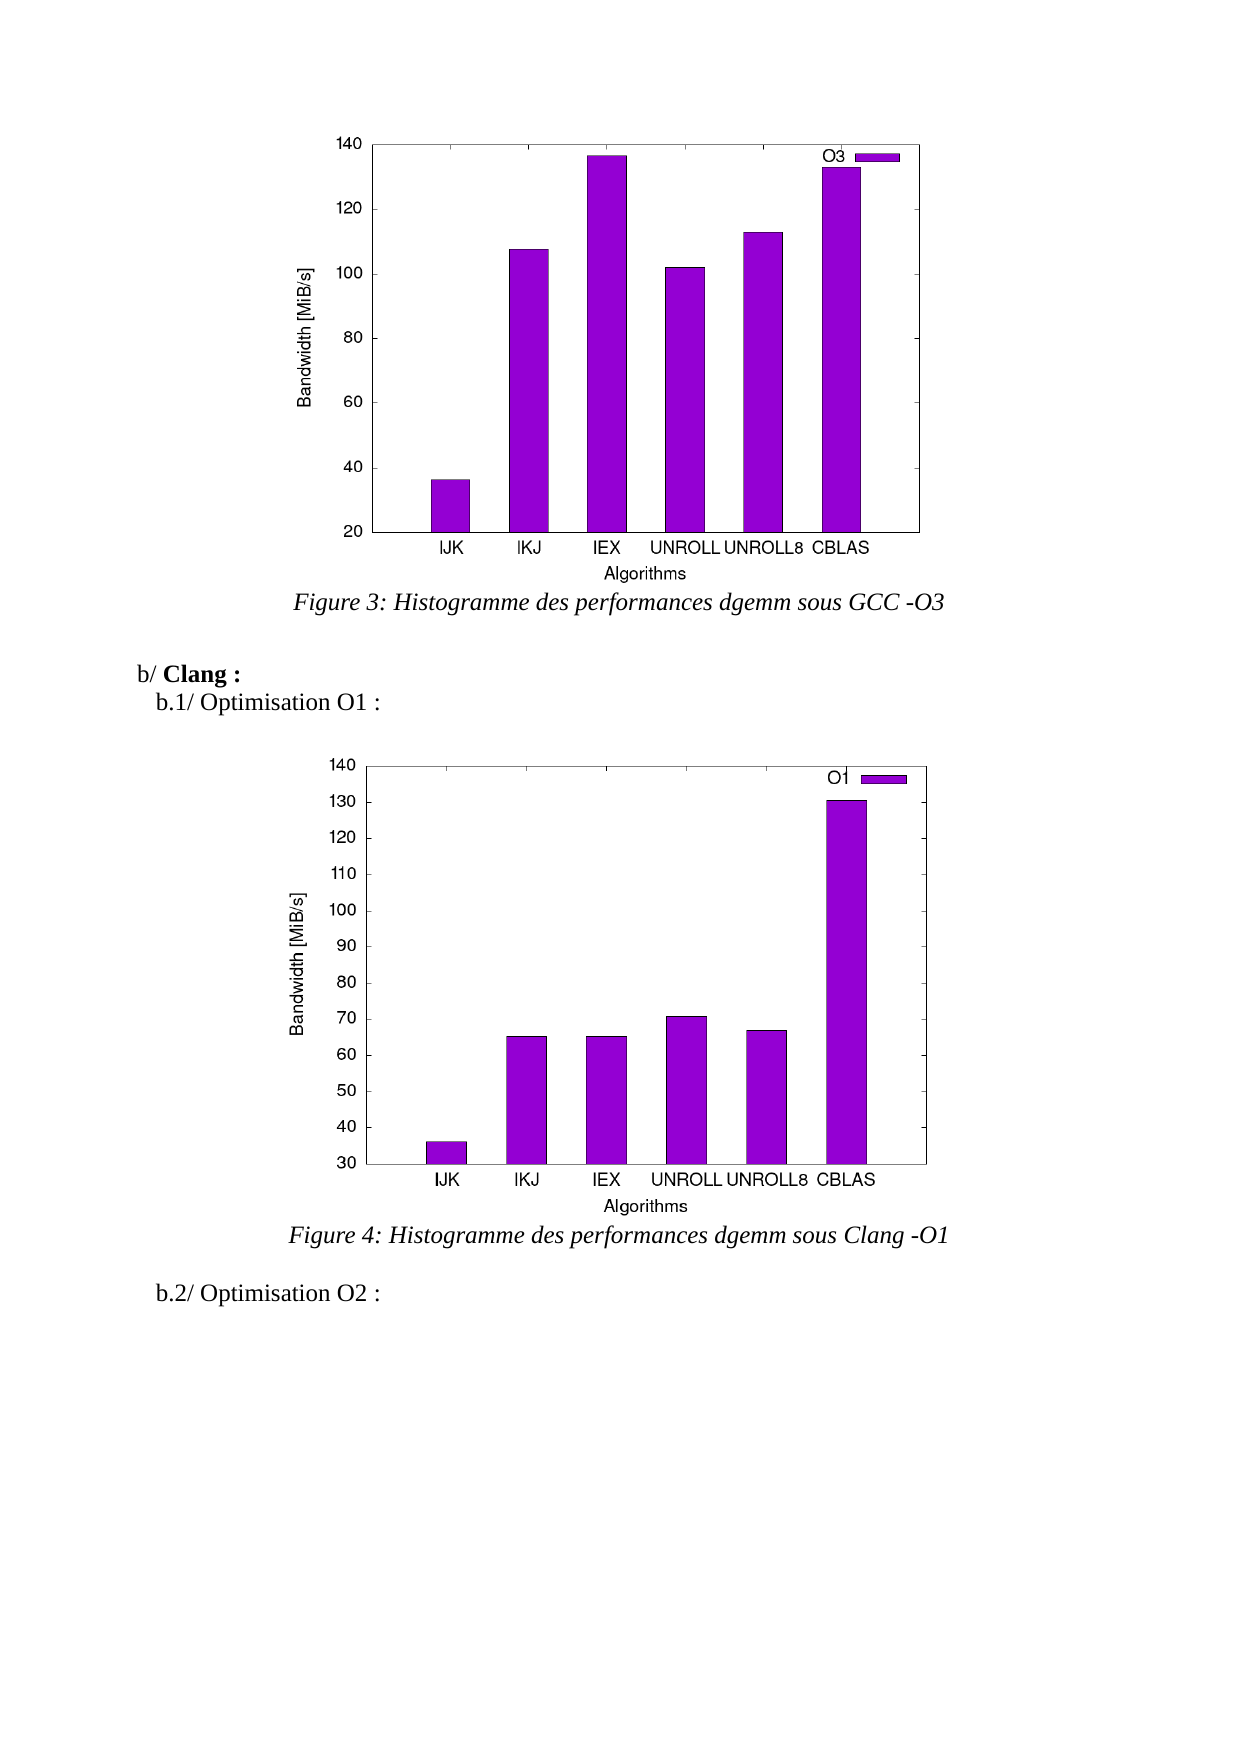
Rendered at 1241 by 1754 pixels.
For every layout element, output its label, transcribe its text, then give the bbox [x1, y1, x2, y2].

text Figure 3: Histogramme des performances dgemm sous GCC -O3 [292, 587, 948, 616]
text b.2/ Optimisation O2 : [118, 1278, 1122, 1307]
picture [292, 127, 949, 587]
text b/ Clang : [118, 659, 1122, 687]
text b.1/ Optimisation O1 : [118, 687, 1122, 716]
text Figure 4: Histogramme des performances dgemm sous Clang -O1 [283, 1220, 957, 1248]
picture [283, 748, 957, 1220]
